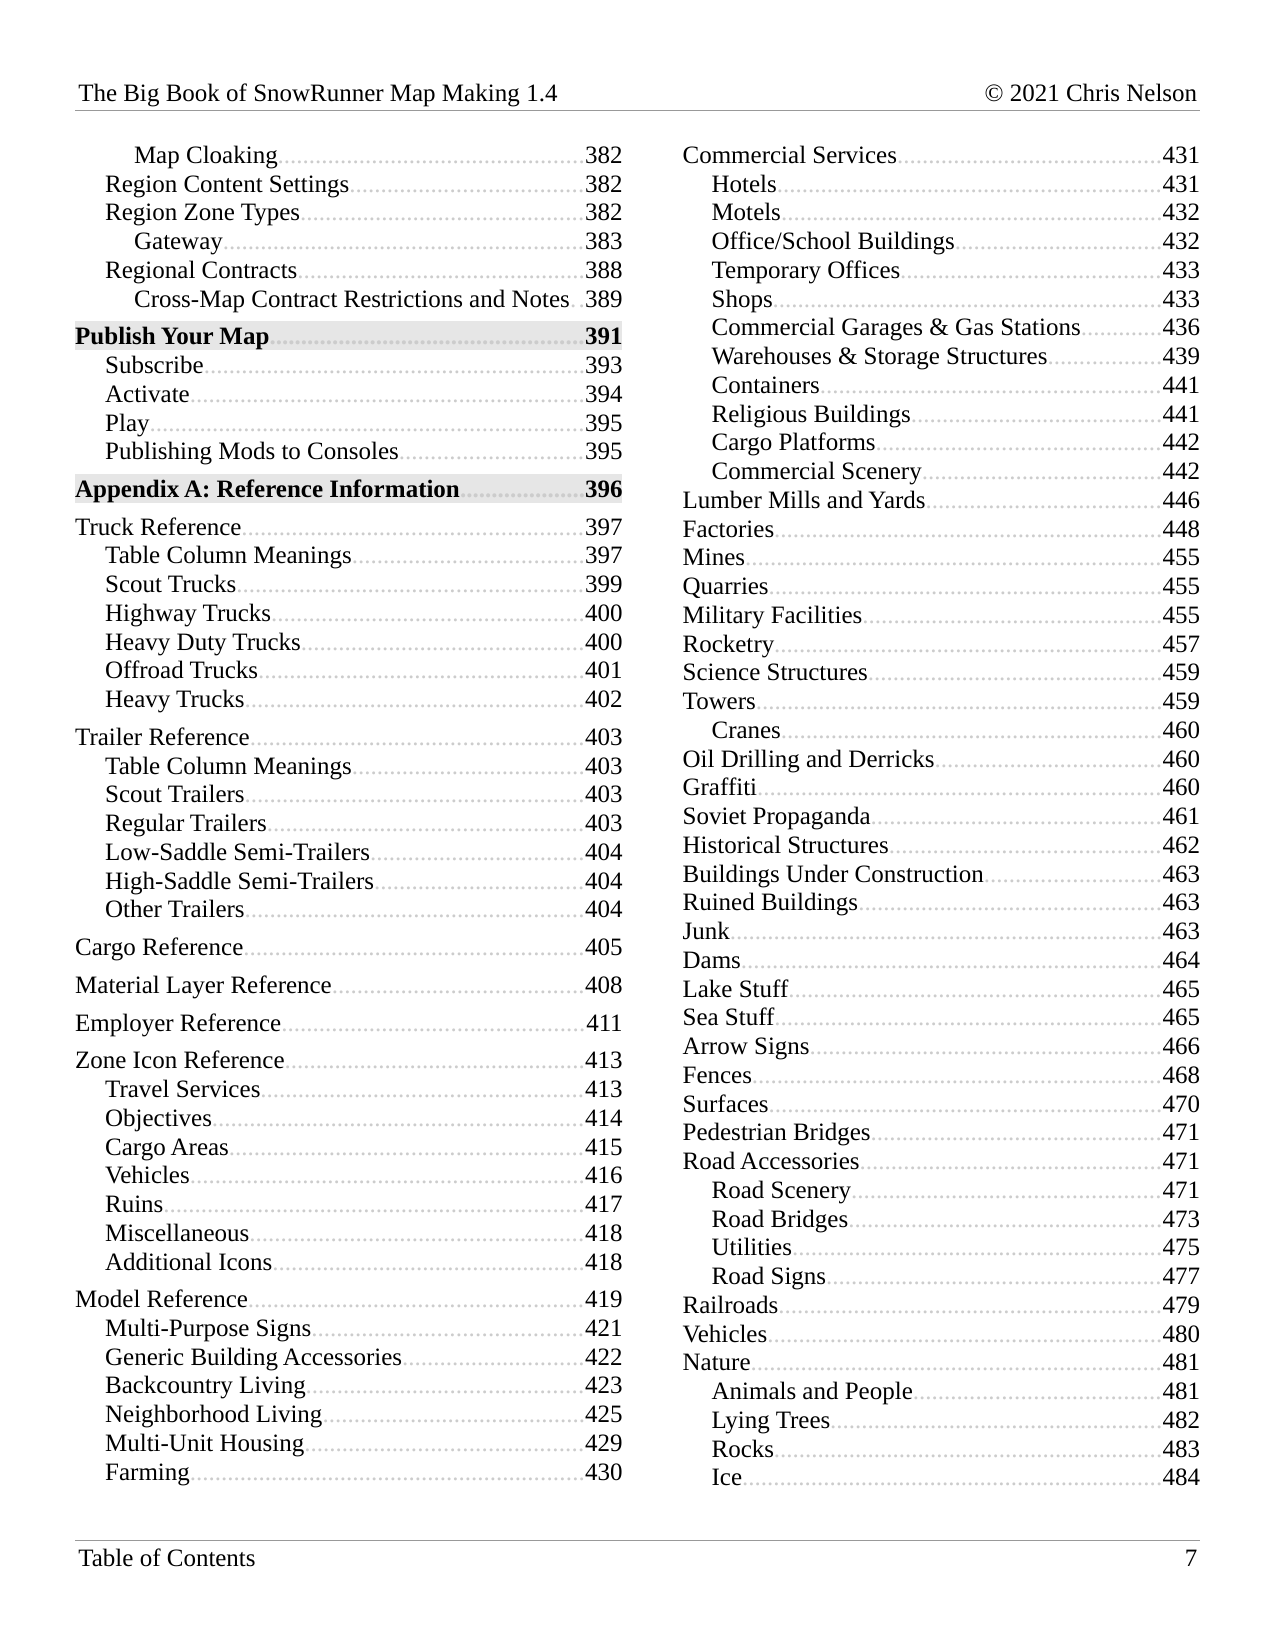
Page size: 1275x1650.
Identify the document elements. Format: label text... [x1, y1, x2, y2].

text Quarries 455 [682, 571, 1200, 600]
text Road Bridges 473 [711, 1204, 1200, 1232]
text Multi-Purpose Signs 421 [105, 1313, 622, 1342]
text Hotels 431 [711, 169, 1200, 197]
text Junk 463 [682, 916, 1200, 945]
text Regular Trailers 403 [105, 808, 622, 837]
text Material Layer Reference 408 [75, 970, 622, 999]
text Generic Building Accessories 422 [105, 1342, 622, 1371]
text Region Zone Types 382 [105, 197, 622, 226]
text Cargo Areas 415 [105, 1132, 622, 1160]
text Regional Contracts 388 [105, 255, 622, 284]
text Historical Structures 462 [682, 830, 1200, 859]
text Miscellaneous 418 [105, 1218, 622, 1247]
text Office/School Buildings 432 [711, 226, 1200, 255]
text Scout Trailers 403 [105, 779, 622, 808]
text Map Cloaking 382 [134, 140, 622, 169]
text Additional Icons 418 [105, 1247, 622, 1275]
text Military Facilities 455 [682, 600, 1200, 629]
text Highway Trucks 400 [105, 598, 622, 627]
text Objectives 414 [105, 1103, 622, 1132]
text Activate 394 [105, 379, 622, 408]
text Vehicles 416 [105, 1160, 622, 1189]
text Dams 464 [682, 945, 1200, 974]
text Zone Icon Reference 413 [75, 1045, 622, 1074]
text Ruins 417 [105, 1189, 622, 1218]
text Subscribe 393 [105, 350, 622, 379]
text Commercial Scenery 442 [711, 456, 1200, 485]
text Containers 441 [711, 370, 1200, 399]
text Farming 430 [105, 1457, 622, 1486]
text Cargo Platforms 442 [711, 427, 1200, 456]
text High-Saddle Semi-Trailers 404 [105, 866, 622, 894]
text Scout Trucks 399 [105, 569, 622, 598]
text Warehouses & Storage Structures 439 [711, 341, 1200, 370]
text Lying Trees 482 [711, 1405, 1200, 1434]
text Travel Services 413 [105, 1074, 622, 1103]
text Cranes 460 [711, 715, 1200, 744]
text Shops 433 [711, 284, 1200, 312]
text Low-Saddle Semi-Trailers 404 [105, 837, 622, 866]
text Offroad Trucks 401 [105, 656, 622, 684]
text Science Structures 459 [682, 657, 1200, 686]
text Buildings Under Construction 463 [682, 859, 1200, 887]
text Sea Stuff 465 [682, 1002, 1200, 1031]
text Road Accessories 471 [682, 1146, 1200, 1175]
text Heavy Duty Trucks 400 [105, 627, 622, 656]
text Temporary Offices 433 [711, 255, 1200, 284]
text Rocketry 457 [682, 629, 1200, 657]
text Arrow Signs 466 [682, 1031, 1200, 1060]
text Backcountry Living 423 [105, 1371, 622, 1399]
text Multi-Unit Housing 429 [105, 1428, 622, 1457]
text Other Trailers 404 [105, 894, 622, 923]
text Railroads 479 [682, 1290, 1200, 1319]
text Lake Stuff 465 [682, 974, 1200, 1002]
text Cargo Reference 405 [75, 932, 622, 961]
text Publishing Mods to Consoles 395 [105, 436, 622, 465]
text Mines 455 [682, 542, 1200, 571]
text Gateway 383 [134, 226, 622, 255]
text Vehicles 480 [682, 1319, 1200, 1347]
text Fences 468 [682, 1060, 1200, 1089]
text Oil Drilling and Derricks 460 [682, 744, 1200, 772]
text Religious Buildings 441 [711, 399, 1200, 427]
text Play 395 [105, 408, 622, 436]
text Heavy Trucks 402 [105, 684, 622, 713]
text Publish Your Map 391 [75, 321, 622, 350]
text Truck Reference 397 [75, 512, 622, 541]
text Ruined Buildings 463 [682, 887, 1200, 916]
text Graffiti 460 [682, 772, 1200, 801]
text Employer Reference 411 [75, 1008, 622, 1036]
text Rocks 483 [711, 1434, 1200, 1462]
text Ice 484 [711, 1462, 1200, 1491]
text Neighborhood Living 425 [105, 1399, 622, 1428]
text Pedestrian Bridges 471 [682, 1117, 1200, 1146]
text Surfaces 470 [682, 1089, 1200, 1117]
text Table Column Meanings 403 [105, 751, 622, 779]
text Road Signs 477 [711, 1261, 1200, 1290]
text Animals and People 481 [711, 1376, 1200, 1405]
text Soviet Propaganda 461 [682, 801, 1200, 830]
text Region Content Settings 382 [105, 169, 622, 197]
text Utilities 475 [711, 1232, 1200, 1261]
text Towers 459 [682, 686, 1200, 715]
text Commercial Services 431 [682, 140, 1200, 169]
text Commercial Garages & Gas Stations 436 [711, 312, 1200, 341]
text Road Scenery 471 [711, 1175, 1200, 1204]
text Table Column Meanings 397 [105, 541, 622, 569]
text Model Reference 419 [75, 1284, 622, 1313]
text Lumber Mills and Yards 446 [682, 485, 1200, 514]
text Motels 432 [711, 197, 1200, 226]
text Factories 448 [682, 514, 1200, 542]
text Cross-Map Contract Restrictions and Notes 389 [134, 284, 622, 312]
text Trailer Reference 403 [75, 722, 622, 751]
text Nature 481 [682, 1347, 1200, 1376]
text Appendix A: Reference Information 396 [75, 474, 622, 503]
